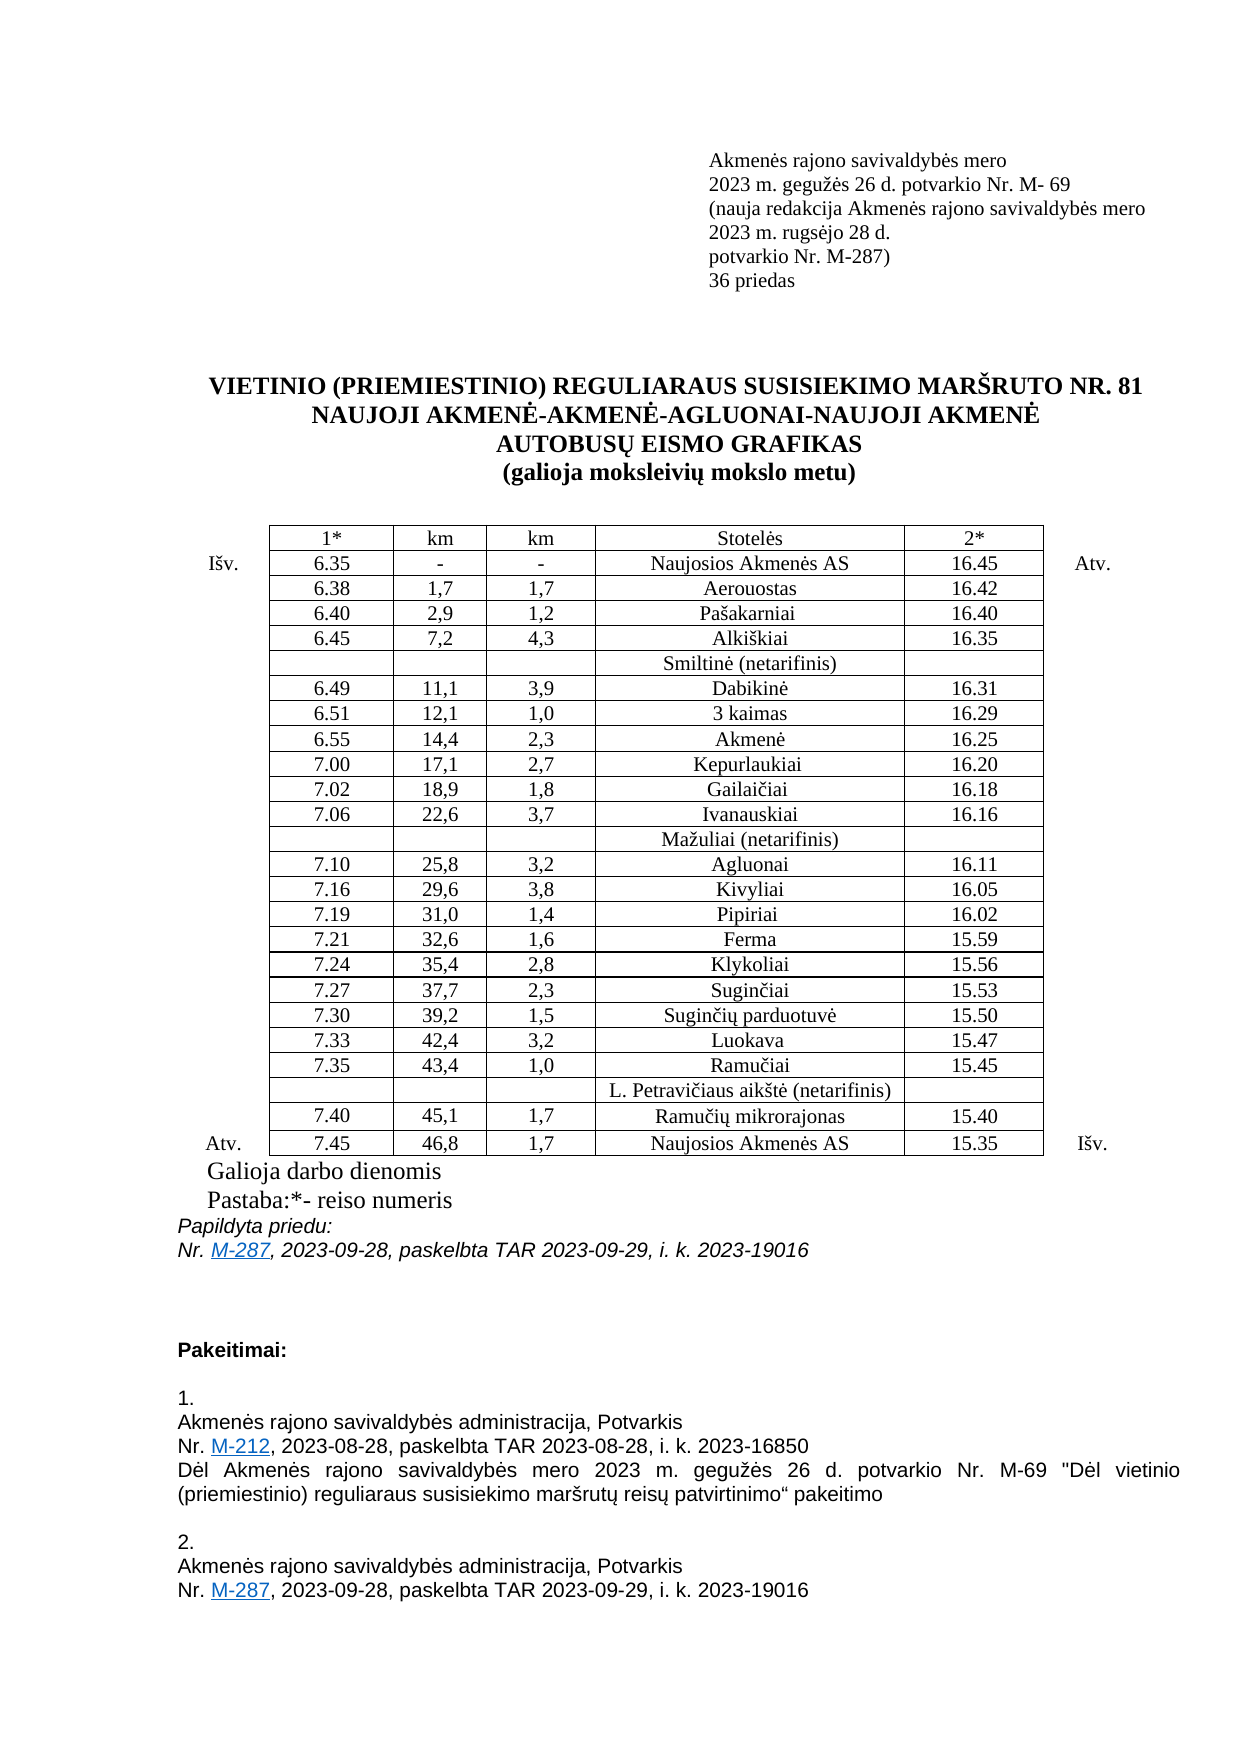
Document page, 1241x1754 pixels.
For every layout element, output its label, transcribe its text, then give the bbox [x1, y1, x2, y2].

table_cell 1,0 [487, 1053, 595, 1077]
text 2023 m. gegužės 26 d. potvarkio Nr. M- 69 [177, 172, 1181, 196]
table_cell 17,1 [394, 752, 486, 776]
table_cell 1,4 [487, 902, 595, 926]
table_cell 16.25 [905, 726, 1043, 751]
table_cell Akmenė [596, 726, 904, 751]
table_cell 11,1 [394, 676, 486, 700]
table_cell 14,4 [394, 726, 486, 751]
table_cell Pipiriai [596, 902, 904, 926]
table_cell 2,7 [487, 752, 595, 776]
table_cell 1,6 [487, 927, 595, 951]
text Nr. M-287, 2023-09-28, paskelbta TAR 2023-09-29, i. k. 2023-19016 [177, 1237, 1181, 1261]
text 2023 m. rugsėjo 28 d. [177, 220, 1181, 244]
table_cell 1,7 [487, 1103, 595, 1130]
table_cell 7.30 [270, 1003, 393, 1027]
table_cell 16.16 [905, 802, 1043, 826]
table_cell 7,2 [394, 626, 486, 650]
table_cell [487, 651, 595, 675]
table_cell 35,4 [394, 953, 486, 976]
table_cell [177, 700, 269, 725]
table_cell 16.45 [905, 551, 1043, 575]
table_cell [177, 851, 269, 876]
table_cell 15.35 [905, 1131, 1043, 1155]
table_cell 7.45 [270, 1131, 393, 1155]
table_cell Alkiškiai [596, 626, 904, 650]
table_cell 6.55 [270, 726, 393, 751]
table_cell 45,1 [394, 1103, 486, 1130]
table_cell 3,8 [487, 877, 595, 901]
table_cell [177, 776, 269, 801]
table_cell 3 kaimas [596, 701, 904, 725]
table_cell 29,6 [394, 877, 486, 901]
table_cell 31,0 [394, 902, 486, 926]
table_cell L. Petravičiaus aikštė (netarifinis) [596, 1078, 904, 1102]
table_cell 43,4 [394, 1053, 486, 1077]
table_cell 7.10 [270, 852, 393, 876]
table_cell Kepurlaukiai [596, 752, 904, 776]
table_cell [1044, 876, 1141, 901]
table_cell [270, 651, 393, 675]
table_cell 7.21 [270, 927, 393, 951]
text Nr. M-212, 2023-08-28, paskelbta TAR 2023-08-28, i. k. 2023-16850 [177, 1434, 1181, 1458]
table_cell [177, 1052, 269, 1077]
table_cell 37,7 [394, 978, 486, 1002]
table_cell 16.18 [905, 777, 1043, 801]
table_cell 22,6 [394, 802, 486, 826]
text Papildyta priedu: [177, 1213, 1181, 1237]
table_cell [177, 600, 269, 625]
text Akmenės rajono savivaldybės mero [177, 148, 1181, 172]
table_cell Mažuliai (netarifinis) [596, 827, 904, 851]
text 36 priedas [177, 268, 1181, 292]
table_cell 15.45 [905, 1053, 1043, 1077]
table_cell 1,7 [394, 576, 486, 600]
table_cell Kivyliai [596, 877, 904, 901]
table_cell [1044, 751, 1141, 776]
table_cell 16.20 [905, 752, 1043, 776]
table_cell [394, 827, 486, 851]
table_cell 2,3 [487, 978, 595, 1002]
table_cell 12,1 [394, 701, 486, 725]
table_cell [177, 751, 269, 776]
text VIETINIO (PRIEMIESTINIO) REGULIARAUS SUSISIEKIMO MARŠRUTO NR. 81 [177, 371, 1181, 400]
table_cell [1044, 1027, 1141, 1052]
table_cell Atv. [1044, 550, 1141, 575]
table_cell [177, 951, 269, 976]
table_cell 3,7 [487, 802, 595, 826]
table_cell 16.29 [905, 701, 1043, 725]
table_cell [1044, 675, 1141, 700]
table_cell 2,8 [487, 953, 595, 976]
text Akmenės rajono savivaldybės administracija, Potvarkis [177, 1410, 1181, 1434]
table_cell 4,3 [487, 626, 595, 650]
table_cell Ramučiai [596, 1053, 904, 1077]
table_cell [1044, 1002, 1141, 1027]
table_cell Smiltinė (netarifinis) [596, 651, 904, 675]
table_cell [1044, 1077, 1141, 1102]
table_cell [177, 1027, 269, 1052]
table_cell 32,6 [394, 927, 486, 951]
table_cell Ivanauskiai [596, 802, 904, 826]
table_cell [1044, 575, 1141, 600]
table_cell [177, 901, 269, 926]
table_cell [177, 876, 269, 901]
table_cell 42,4 [394, 1028, 486, 1052]
table_cell Agluonai [596, 852, 904, 876]
table_cell [1044, 700, 1141, 725]
table_cell 7.00 [270, 752, 393, 776]
table_cell 16.02 [905, 902, 1043, 926]
table_cell [177, 801, 269, 826]
table_cell Naujosios Akmenės AS [596, 551, 904, 575]
table_cell [1044, 976, 1141, 1002]
table_cell [905, 651, 1043, 675]
table_cell 7.16 [270, 877, 393, 901]
table_cell Suginčiai [596, 978, 904, 1002]
table_cell 16.40 [905, 601, 1043, 625]
table_cell 6.40 [270, 601, 393, 625]
table_cell 3,9 [487, 676, 595, 700]
table_header [177, 525, 269, 550]
table_cell [1044, 1102, 1141, 1130]
table_cell 6.38 [270, 576, 393, 600]
text Akmenės rajono savivaldybės administracija, Potvarkis [177, 1554, 1181, 1578]
table_cell 15.59 [905, 927, 1043, 951]
table_cell [487, 1078, 595, 1102]
table_cell Ramučių mikrorajonas [596, 1103, 904, 1130]
table_cell - [487, 551, 595, 575]
text Nr. M-287, 2023-09-28, paskelbta TAR 2023-09-29, i. k. 2023-19016 [177, 1578, 1181, 1602]
table_cell 7.02 [270, 777, 393, 801]
table_header [1044, 525, 1141, 550]
table_cell Klykoliai [596, 953, 904, 976]
text potvarkio Nr. M-287) [177, 244, 1181, 268]
table_cell Naujosios Akmenės AS [596, 1131, 904, 1155]
table_cell [487, 827, 595, 851]
text 1. [177, 1386, 1181, 1410]
table_header km [487, 526, 595, 550]
table_cell [177, 675, 269, 700]
table_cell [1044, 625, 1141, 650]
table_cell Išv. [177, 550, 269, 575]
table_cell [177, 575, 269, 600]
table_cell 7.35 [270, 1053, 393, 1077]
table_cell 15.40 [905, 1103, 1043, 1130]
table_cell 1,7 [487, 576, 595, 600]
table_cell 1,0 [487, 701, 595, 725]
table_cell 1,8 [487, 777, 595, 801]
table_cell [1044, 600, 1141, 625]
table_cell Ferma [596, 927, 904, 951]
table_cell 16.35 [905, 626, 1043, 650]
text (galioja moksleivių mokslo metu) [177, 457, 1181, 486]
table_cell 16.42 [905, 576, 1043, 600]
table_cell Atv. [177, 1130, 269, 1155]
table_cell Luokava [596, 1028, 904, 1052]
table_cell [177, 1002, 269, 1027]
text (nauja redakcija Akmenės rajono savivaldybės mero [177, 196, 1181, 220]
table_cell 1,5 [487, 1003, 595, 1027]
table_cell [394, 1078, 486, 1102]
table_cell 18,9 [394, 777, 486, 801]
table_cell 7.24 [270, 953, 393, 976]
table_cell - [394, 551, 486, 575]
table_cell 16.11 [905, 852, 1043, 876]
table_header 1* [270, 526, 393, 550]
text 2. [177, 1530, 1181, 1554]
table_cell [905, 1078, 1043, 1102]
table_cell 15.50 [905, 1003, 1043, 1027]
table_cell [1044, 1052, 1141, 1077]
table_cell Suginčių parduotuvė [596, 1003, 904, 1027]
text NAUJOJI AKMENĖ-AKMENĖ-AGLUONAI-NAUJOJI AKMENĖ [177, 400, 1181, 429]
table_header km [394, 526, 486, 550]
table_cell 7.06 [270, 802, 393, 826]
table_cell Išv. [1044, 1130, 1141, 1155]
table_cell [1044, 926, 1141, 951]
table_cell [177, 1077, 269, 1102]
table_cell 6.35 [270, 551, 393, 575]
table_cell 46,8 [394, 1131, 486, 1155]
table_cell 7.27 [270, 978, 393, 1002]
table_cell [270, 827, 393, 851]
table_cell [905, 827, 1043, 851]
table_cell 15.56 [905, 953, 1043, 976]
table_cell 2,3 [487, 726, 595, 751]
table_cell [177, 926, 269, 951]
table_cell 7.40 [270, 1103, 393, 1130]
table_cell 6.45 [270, 626, 393, 650]
table_cell [177, 976, 269, 1002]
table_cell 3,2 [487, 1028, 595, 1052]
table_cell Aerouostas [596, 576, 904, 600]
table_cell [177, 1102, 269, 1130]
table_header Stotelės [596, 526, 904, 550]
table_cell 2,9 [394, 601, 486, 625]
table_cell 16.05 [905, 877, 1043, 901]
table_cell 1,7 [487, 1131, 595, 1155]
text AUTOBUSŲ EISMO GRAFIKAS [177, 429, 1181, 457]
table_cell [177, 725, 269, 751]
table_cell [1044, 901, 1141, 926]
table_cell [177, 650, 269, 675]
table_cell 7.33 [270, 1028, 393, 1052]
table_cell 1,2 [487, 601, 595, 625]
table_cell Gailaičiai [596, 777, 904, 801]
table_cell Dabikinė [596, 676, 904, 700]
table_cell [394, 651, 486, 675]
table_cell [1044, 826, 1141, 851]
text Pastaba:*- reiso numeris [177, 1185, 1181, 1213]
table_cell 25,8 [394, 852, 486, 876]
table_cell [177, 625, 269, 650]
table_cell 15.47 [905, 1028, 1043, 1052]
table_cell 39,2 [394, 1003, 486, 1027]
table_cell 15.53 [905, 978, 1043, 1002]
table_cell Pašakarniai [596, 601, 904, 625]
table_cell [1044, 650, 1141, 675]
table_cell [1044, 851, 1141, 876]
table_cell 16.31 [905, 676, 1043, 700]
table_cell [177, 826, 269, 851]
text Dėl Akmenės rajono savivaldybės mero 2023 m. gegužės 26 d. potvarkio Nr. M-69 "Dėl vietinio (priemiestinio) reguliaraus susisiekimo maršrutų reisų patvirtinimo“ pakeitimo [177, 1458, 1181, 1506]
table_cell [1044, 801, 1141, 826]
table_cell 6.51 [270, 701, 393, 725]
table_cell [270, 1078, 393, 1102]
table_cell [1044, 776, 1141, 801]
table_header 2* [905, 526, 1043, 550]
table_cell 3,2 [487, 852, 595, 876]
table_cell 6.49 [270, 676, 393, 700]
text Pakeitimai: [177, 1338, 1181, 1362]
table_cell 7.19 [270, 902, 393, 926]
table_cell [1044, 951, 1141, 976]
text Galioja darbo dienomis [177, 1156, 1181, 1185]
table_cell [1044, 725, 1141, 751]
